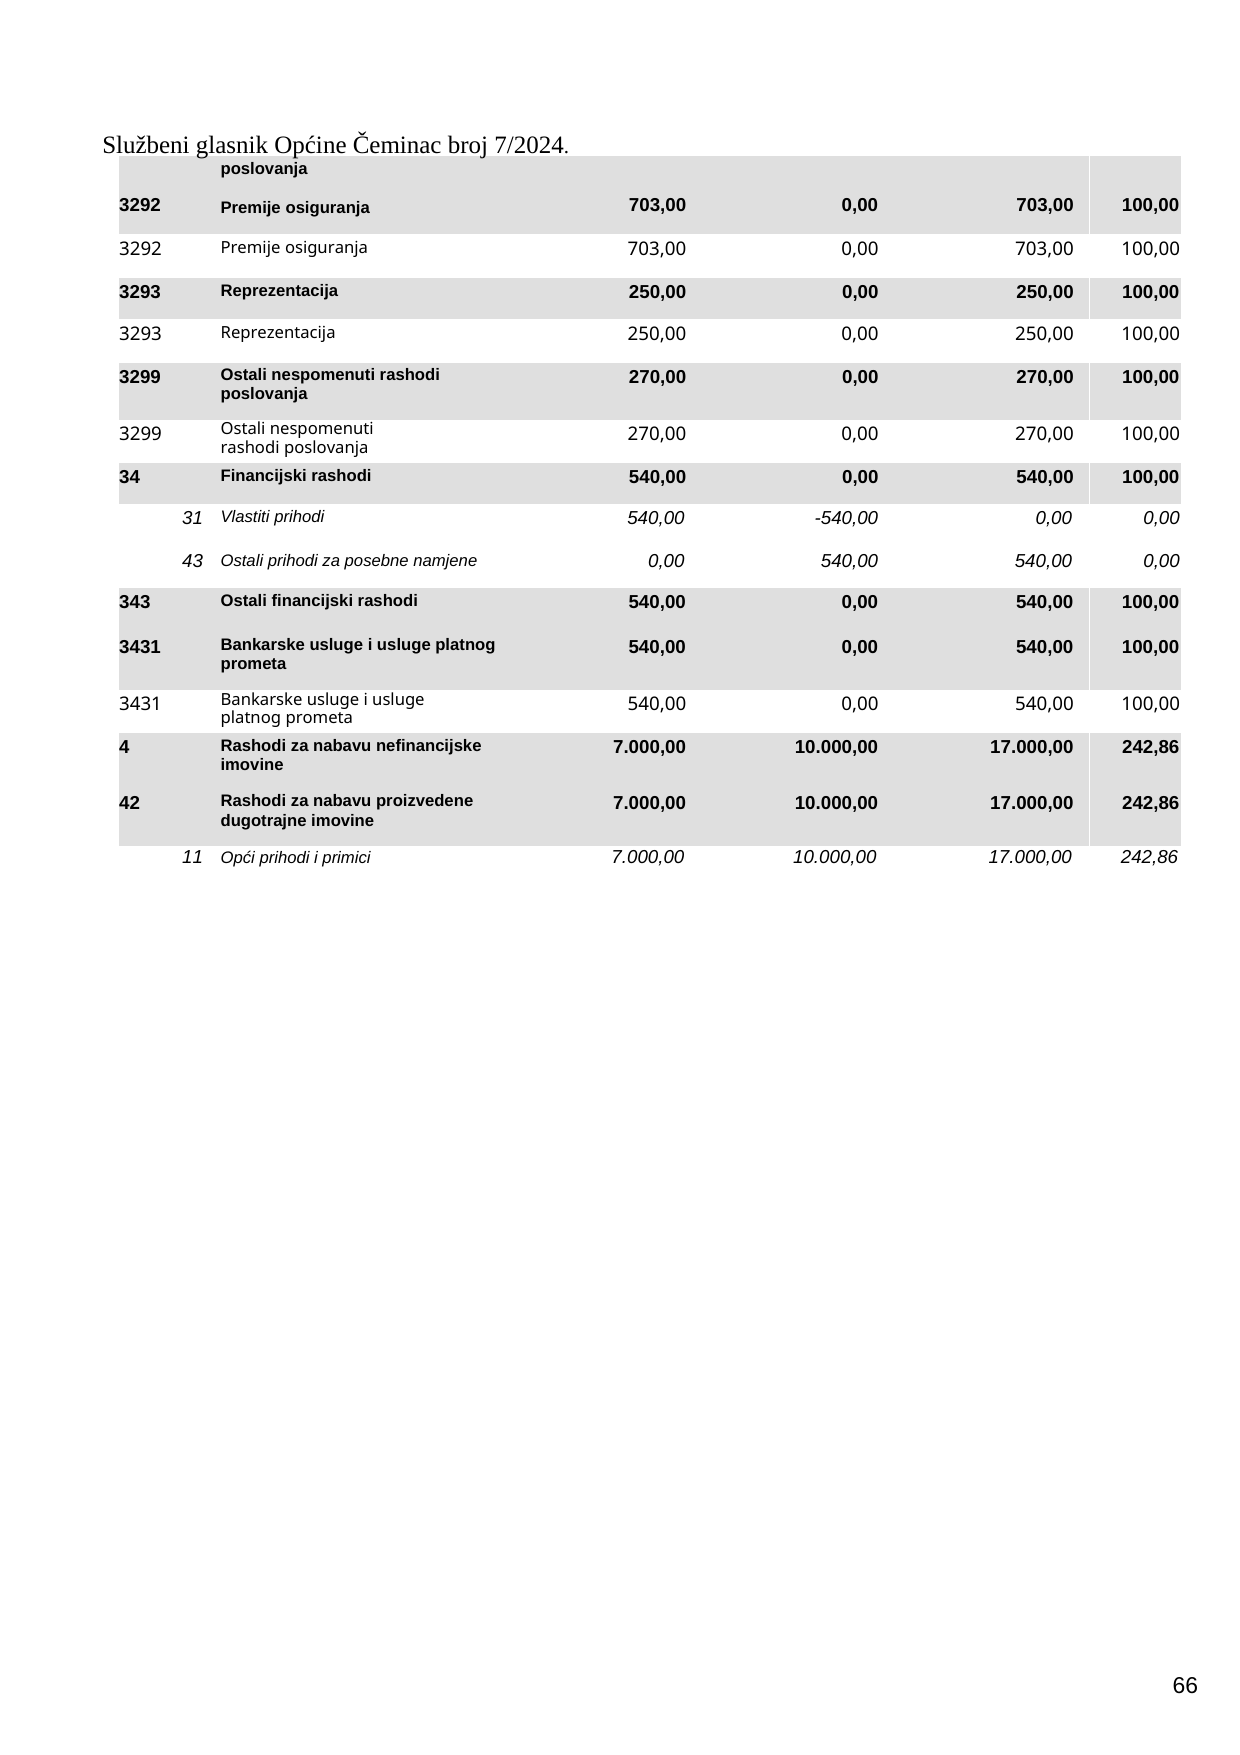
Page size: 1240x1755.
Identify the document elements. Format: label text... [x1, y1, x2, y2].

table_cell Premije osiguranja [211, 234, 552, 277]
table_cell 0,00 [740, 156, 934, 234]
table_cell 100,00 [1090, 690, 1181, 733]
table_cell 0,00 [740, 278, 934, 319]
table_cell 10.000,00 [740, 791, 934, 846]
table_cell 100,00 [1090, 463, 1181, 504]
table_cell 3292 [119, 234, 171, 277]
table_cell 250,00 [934, 319, 1089, 363]
table_cell -540,00 540,00 [740, 504, 934, 588]
table_cell Opći prihodi i primici [211, 846, 552, 884]
table_cell 100,00 [1090, 156, 1181, 234]
table_cell 11 [171, 846, 211, 884]
table_cell 7.000,00 [552, 846, 740, 884]
table_cell [171, 156, 211, 234]
table_cell 4 [119, 733, 171, 791]
table_cell 3299 [119, 363, 171, 420]
table_cell 540,00 [934, 463, 1089, 504]
table_cell 0,00 [740, 690, 934, 733]
table_cell 100,00 [1090, 278, 1181, 319]
table_cell 3293 [119, 319, 171, 363]
table_cell Rashodi za nabavu proizvedene dugotrajne imovine [211, 791, 552, 846]
table_cell [171, 363, 211, 420]
table_cell 703,00 [552, 234, 740, 277]
table_cell 540,00 0,00 [552, 504, 740, 588]
table_cell 703,00 [934, 156, 1089, 234]
table_cell 0,00 [740, 420, 934, 462]
table_cell 3299 [119, 420, 171, 462]
table_cell 100,00 [1090, 363, 1181, 420]
table_cell [171, 791, 211, 846]
table_cell 270,00 [934, 363, 1089, 420]
table_cell 270,00 [552, 420, 740, 462]
table_cell Ostali financijski rashodi Bankarske usluge i usluge platnog prometa [211, 588, 552, 690]
table_cell [171, 733, 211, 791]
table_cell 17.000,00 [934, 733, 1089, 791]
table_cell [171, 278, 211, 319]
table_cell 242,86 [1090, 733, 1181, 791]
table_cell 540,00 540,00 [934, 588, 1089, 690]
table_cell 540,00 [934, 690, 1089, 733]
table_cell 34 [119, 463, 171, 504]
table_cell Ostali nespomenuti rashodi poslovanja [211, 363, 552, 420]
table_cell 100,00 [1090, 420, 1181, 462]
table_cell 540,00 [552, 463, 740, 504]
table_cell 0,00 0,00 [740, 588, 934, 690]
table_cell Bankarske usluge i usluge platnog prometa [211, 690, 552, 733]
table_cell [171, 319, 211, 363]
table_cell 540,00 540,00 [552, 588, 740, 690]
table_cell Ostali nespomenuti rashodi poslovanja [211, 420, 552, 462]
table_cell 100,00 100,00 [1090, 588, 1181, 690]
table_cell 10.000,00 [740, 846, 934, 884]
table_cell 242,86 [1090, 846, 1181, 884]
table_cell 3292 [119, 156, 171, 234]
table_cell [119, 504, 171, 588]
table_cell Reprezentacija [211, 278, 552, 319]
table_cell Reprezentacija [211, 319, 552, 363]
table_cell 250,00 [552, 278, 740, 319]
table_cell 100,00 [1090, 234, 1181, 277]
table_cell 7.000,00 [552, 733, 740, 791]
table_cell [171, 588, 211, 690]
table_cell Financijski rashodi [211, 463, 552, 504]
table_cell 0,00 [740, 363, 934, 420]
table_cell 242,86 [1090, 791, 1181, 846]
table_cell [171, 690, 211, 733]
table_cell 703,00 [934, 234, 1089, 277]
table_cell 31 43 [171, 504, 211, 588]
table_cell 250,00 [934, 278, 1089, 319]
table_cell 250,00 [552, 319, 740, 363]
table_cell poslovanja Premije osiguranja [211, 156, 552, 234]
table_cell 0,00 [740, 319, 934, 363]
table_cell 7.000,00 [552, 791, 740, 846]
table_cell 3431 [119, 690, 171, 733]
table_cell [119, 846, 171, 884]
table_cell 3293 [119, 278, 171, 319]
table_cell 0,00 [740, 234, 934, 277]
table_cell 10.000,00 [740, 733, 934, 791]
table_cell 270,00 [934, 420, 1089, 462]
table_cell 100,00 [1090, 319, 1181, 363]
table_cell 540,00 [552, 690, 740, 733]
table_cell 0,00 540,00 [934, 504, 1089, 588]
table_cell 270,00 [552, 363, 740, 420]
table_cell 17.000,00 [934, 791, 1089, 846]
table_cell 703,00 [552, 156, 740, 234]
table_cell Vlastiti prihodi Ostali prihodi za posebne namjene [211, 504, 552, 588]
table_cell 343 3431 [119, 588, 171, 690]
table_cell Rashodi za nabavu nefinancijske imovine [211, 733, 552, 791]
table_cell 0,00 [740, 463, 934, 504]
table_cell 17.000,00 [934, 846, 1089, 884]
table_cell [171, 420, 211, 462]
table_cell 42 [119, 791, 171, 846]
table_cell 0,00 0,00 [1090, 504, 1181, 588]
table_cell [171, 463, 211, 504]
table_cell [171, 234, 211, 277]
